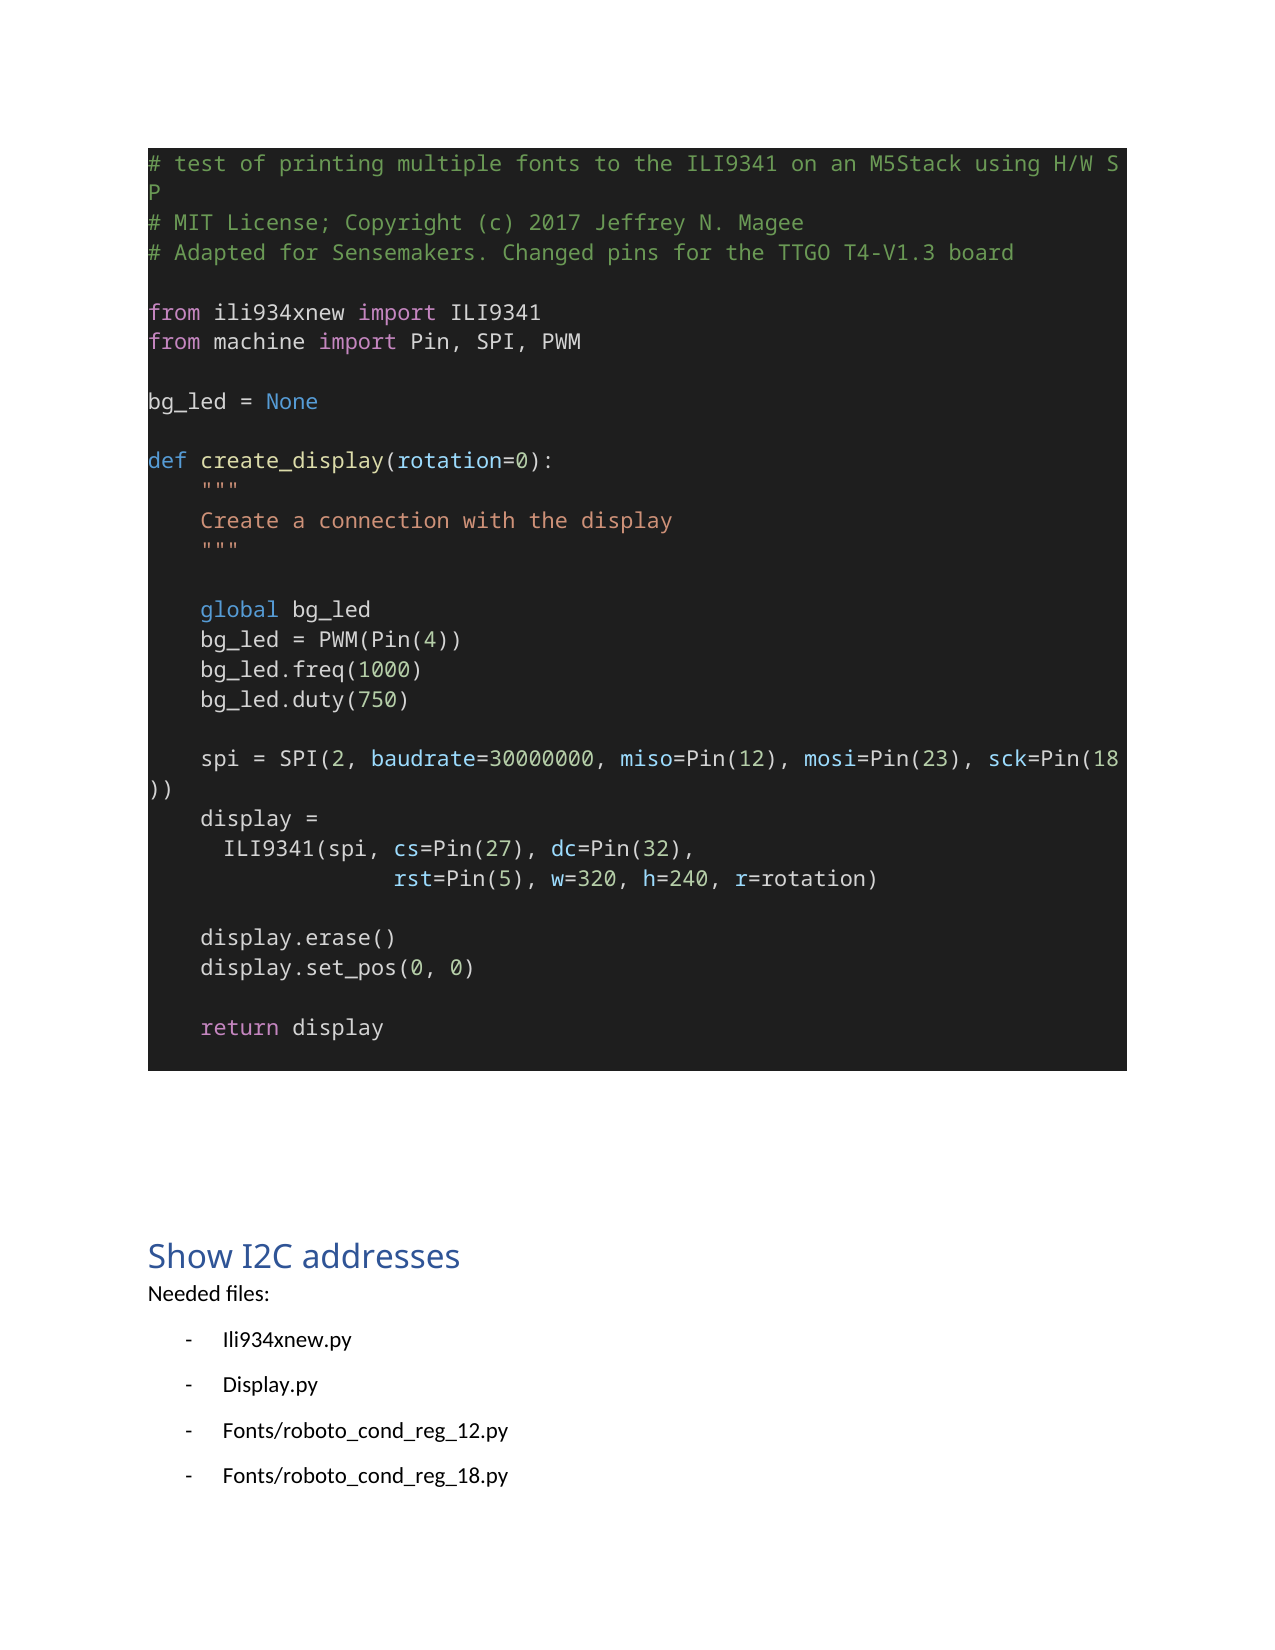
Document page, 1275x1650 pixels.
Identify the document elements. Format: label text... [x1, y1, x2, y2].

text Create a connection with the display [148, 505, 1127, 535]
text rst=Pin(5), w=320, h=240, r=rotation) [148, 863, 1127, 892]
subtitle Show I2C addresses [148, 1233, 1127, 1278]
text def create_display(rotation=0): [148, 446, 1127, 475]
text display.set_pos(0, 0) [148, 952, 1127, 982]
text """ [148, 475, 1127, 505]
text from machine import Pin, SPI, PWM [148, 326, 1127, 356]
list Fonts/roboto_cond_reg_18.py [185, 1462, 1127, 1489]
text bg_led.duty(750) [148, 684, 1127, 714]
list Ili934xnew.py [185, 1325, 1127, 1353]
list Fonts/roboto_cond_reg_12.py [185, 1416, 1127, 1444]
text from ili934xnew import ILI9341 [148, 297, 1127, 326]
text # MIT License; Copyright (c) 2017 Jeffrey N. Magee [148, 207, 1127, 237]
text display.erase() [148, 922, 1127, 952]
text """ [148, 535, 1127, 565]
text spi = SPI(2, baudrate=30000000, miso=Pin(12), mosi=Pin(23), sck=Pin(18)) [148, 743, 1127, 803]
list Display.py [185, 1371, 1127, 1398]
text ILI9341(spi, cs=Pin(27), dc=Pin(32), [148, 833, 1127, 863]
text # test of printing multiple fonts to the ILI9341 on an M5Stack using H/W SP [148, 148, 1127, 207]
text bg_led = PWM(Pin(4)) [148, 624, 1127, 654]
text Needed files: [148, 1279, 1127, 1307]
text bg_led = None [148, 386, 1127, 416]
text # Adapted for Sensemakers. Changed pins for the TTGO T4-V1.3 board [148, 237, 1127, 267]
text bg_led.freq(1000) [148, 654, 1127, 684]
text display = [148, 803, 1127, 833]
text global bg_led [148, 594, 1127, 624]
text return display [148, 1012, 1127, 1041]
